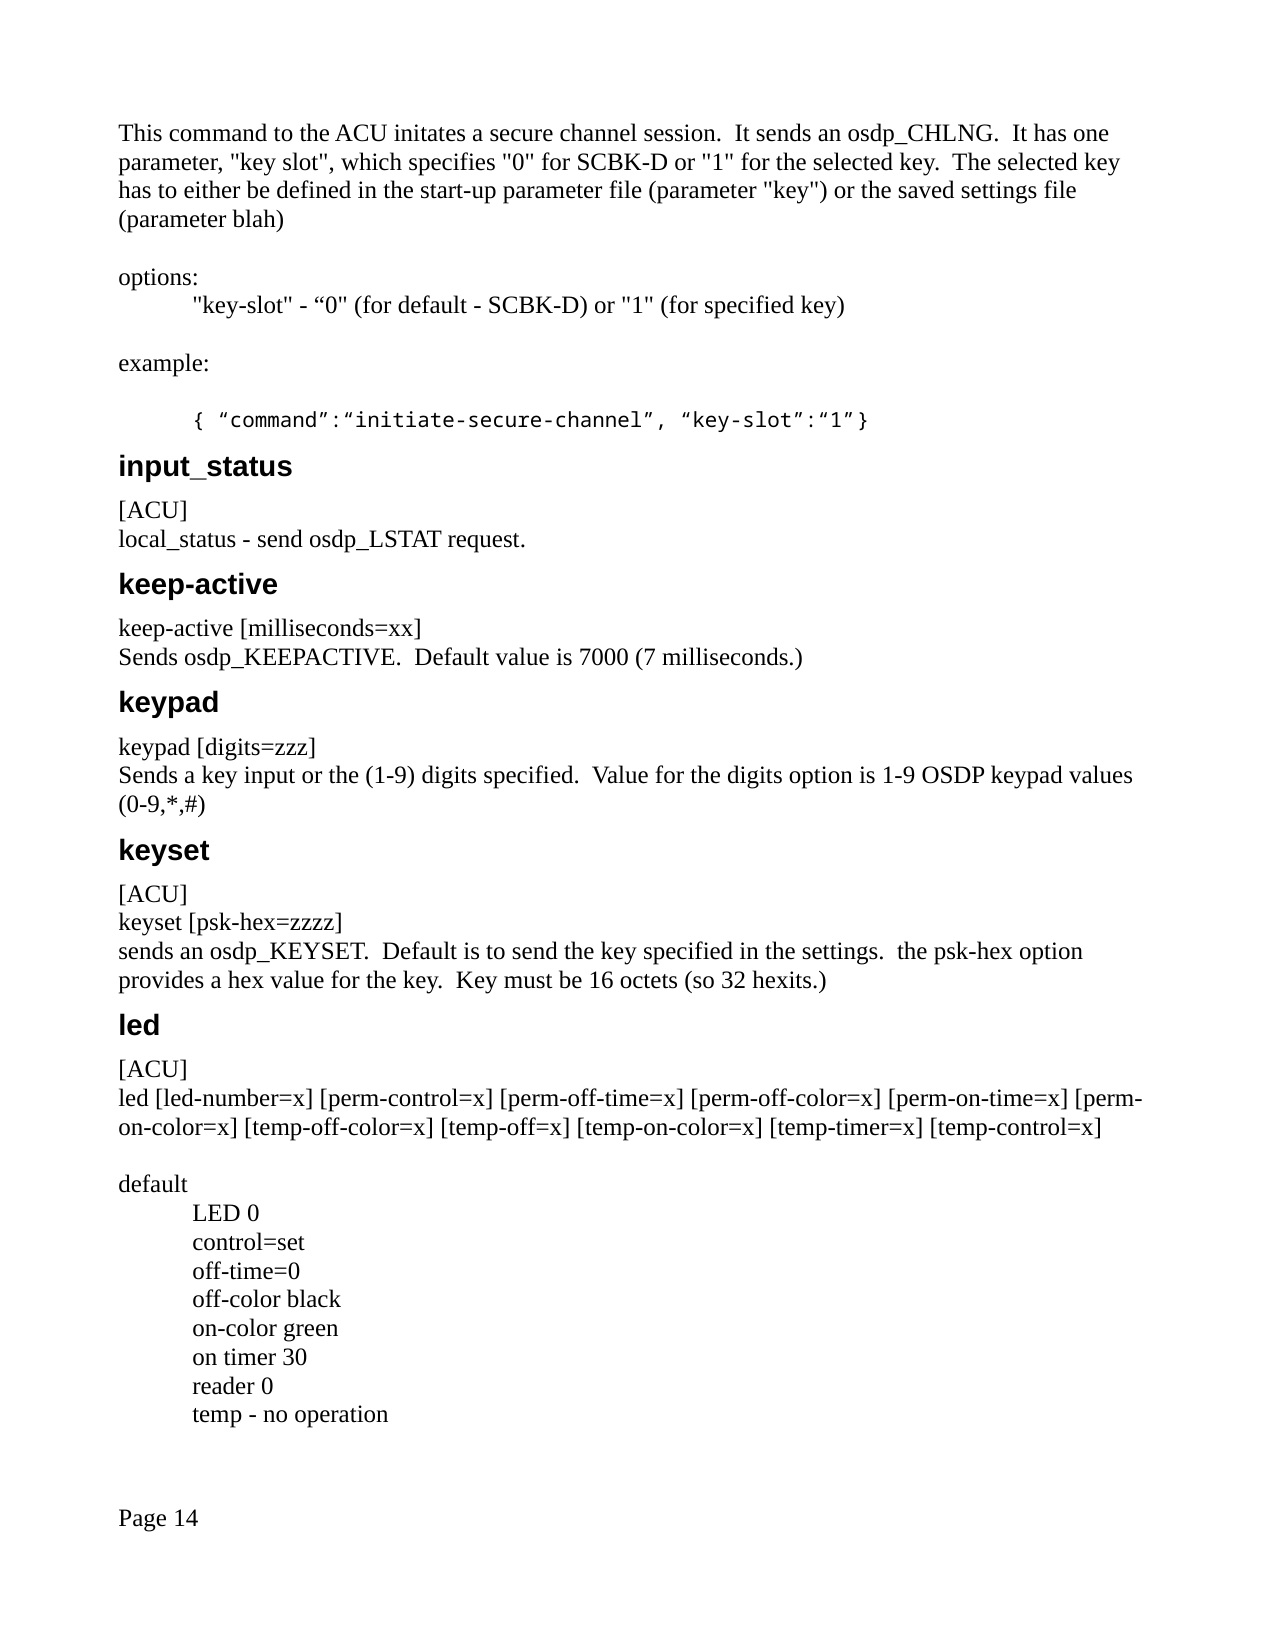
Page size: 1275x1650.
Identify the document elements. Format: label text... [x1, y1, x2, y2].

subtitle keep-active [118, 567, 1157, 601]
text Sends osdp_KEEPACTIVE. Default value is 7000 (7 milliseconds.) [118, 642, 1157, 671]
text [ACU] [118, 495, 1157, 524]
subtitle input_status [118, 449, 1157, 482]
text LED 0 [118, 1198, 1157, 1227]
text keep-active [milliseconds=xx] [118, 613, 1157, 642]
text keyset [psk-hex=zzzz] [118, 907, 1157, 936]
text "key-slot" - “0" (for default - SCBK-D) or "1" (for specified key) [118, 291, 1157, 319]
text led [led-number=x] [perm-control=x] [perm-off-time=x] [perm-off-color=x] [perm-on-time=x] [perm-on-color=x] [temp-off-color=x] [temp-off=x] [temp-on-color=x] [temp-timer=x] [temp-control=x] [118, 1083, 1157, 1141]
subtitle keyset [118, 832, 1157, 866]
text reader 0 [118, 1371, 1157, 1399]
text example: [118, 348, 1157, 377]
text default [118, 1169, 1157, 1198]
text options: [118, 262, 1157, 291]
text off-time=0 [118, 1256, 1157, 1284]
text local_status - send osdp_LSTAT request. [118, 524, 1157, 552]
text This command to the ACU initates a secure channel session. It sends an osdp_CHLNG. It has one parameter, "key slot", which specifies "0" for SCBK-D or "1" for the selected key. The selected key has to either be defined in the start-up parameter file (parameter "key") or the saved settings file (parameter blah) [118, 118, 1157, 233]
text temp - no operation [118, 1399, 1157, 1428]
text keypad [digits=zzz] [118, 732, 1157, 760]
text sends an osdp_KEYSET. Default is to send the key specified in the settings. the psk-hex option provides a hex value for the key. Key must be 16 octets (so 32 hexits.) [118, 936, 1157, 994]
subtitle keypad [118, 685, 1157, 719]
subtitle led [118, 1008, 1157, 1042]
text off-color black [118, 1284, 1157, 1313]
text Sends a key input or the (1-9) digits specified. Value for the digits option is 1-9 OSDP keypad values (0-9,*,#) [118, 760, 1157, 818]
text on-color green [118, 1313, 1157, 1342]
text control=set [118, 1227, 1157, 1256]
text { “command”:“initiate-secure-channel”, “key-slot”:“1” } [118, 406, 1157, 434]
text on timer 30 [118, 1342, 1157, 1371]
text [ACU] [118, 1054, 1157, 1083]
text [ACU] [118, 879, 1157, 907]
